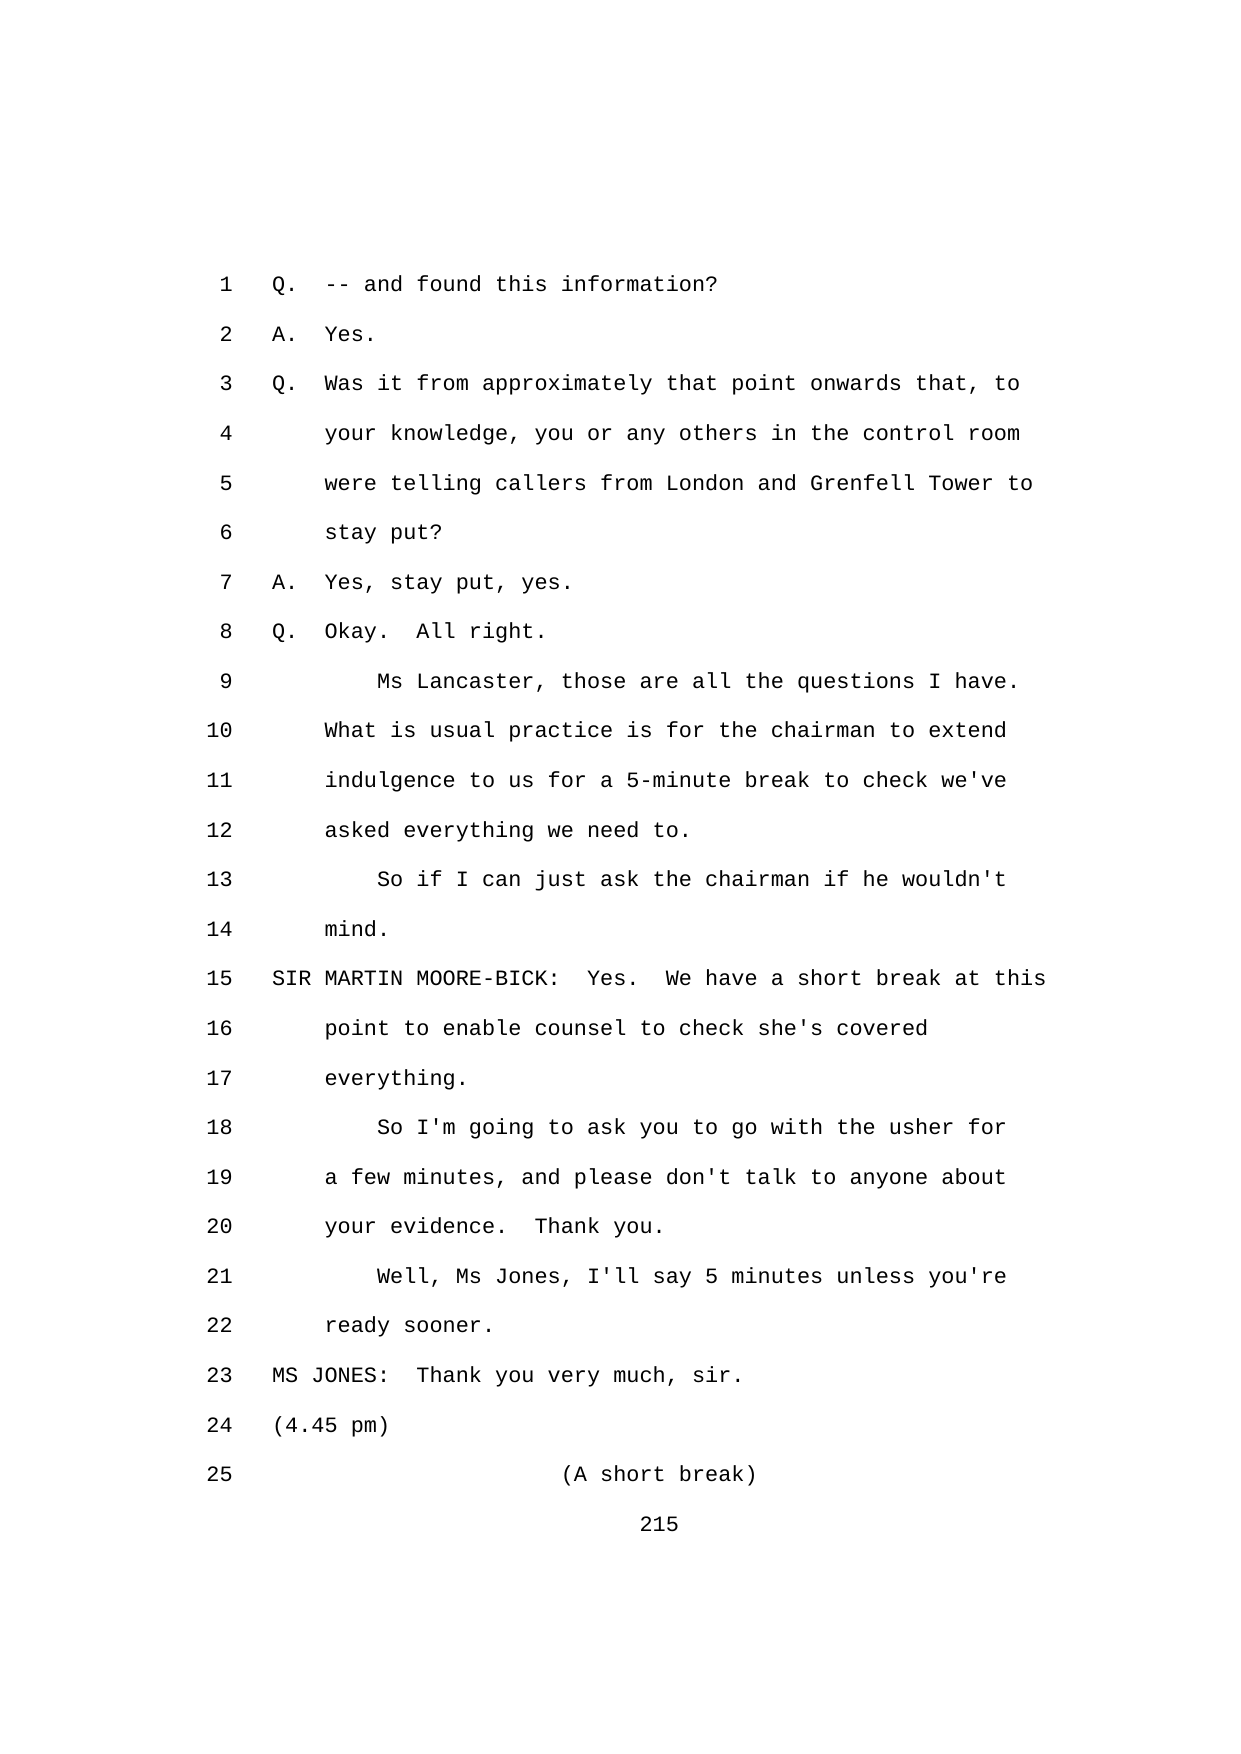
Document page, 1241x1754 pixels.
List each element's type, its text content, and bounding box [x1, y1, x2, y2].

text 9 Ms Lancaster, those are all the questions I have. [75, 670, 1165, 695]
text 15 SIR MARTIN MOORE-BICK: Yes. We have a short break at this [75, 967, 1165, 992]
text 4 your knowledge, you or any others in the control room [75, 422, 1165, 447]
text 12 asked everything we need to. [75, 819, 1165, 843]
text 21 Well, Ms Jones, I'll say 5 minutes unless you're [75, 1265, 1165, 1290]
text 7 A. Yes, stay put, yes. [75, 571, 1165, 596]
text 25 (A short break) [75, 1463, 1165, 1488]
text 22 ready sooner. [75, 1314, 1165, 1339]
text 6 stay put? [75, 521, 1165, 546]
text 1 Q. -- and found this information? [75, 273, 1165, 298]
text 17 everything. [75, 1067, 1165, 1091]
text 215 [75, 1513, 1165, 1538]
text 3 Q. Was it from approximately that point onwards that, to [75, 372, 1165, 397]
text 19 a few minutes, and please don't talk to anyone about [75, 1166, 1165, 1191]
text 2 A. Yes. [75, 323, 1165, 348]
text 14 mind. [75, 918, 1165, 943]
text 18 So I'm going to ask you to go with the usher for [75, 1116, 1165, 1141]
text 10 What is usual practice is for the chairman to extend [75, 719, 1165, 744]
text 16 point to enable counsel to check she's covered [75, 1017, 1165, 1042]
text 13 So if I can just ask the chairman if he wouldn't [75, 868, 1165, 893]
text 23 MS JONES: Thank you very much, sir. [75, 1364, 1165, 1389]
text 11 indulgence to us for a 5-minute break to check we've [75, 769, 1165, 794]
text 20 your evidence. Thank you. [75, 1215, 1165, 1240]
text 5 were telling callers from London and Grenfell Tower to [75, 472, 1165, 496]
text 24 (4.45 pm) [75, 1414, 1165, 1438]
text 8 Q. Okay. All right. [75, 620, 1165, 645]
